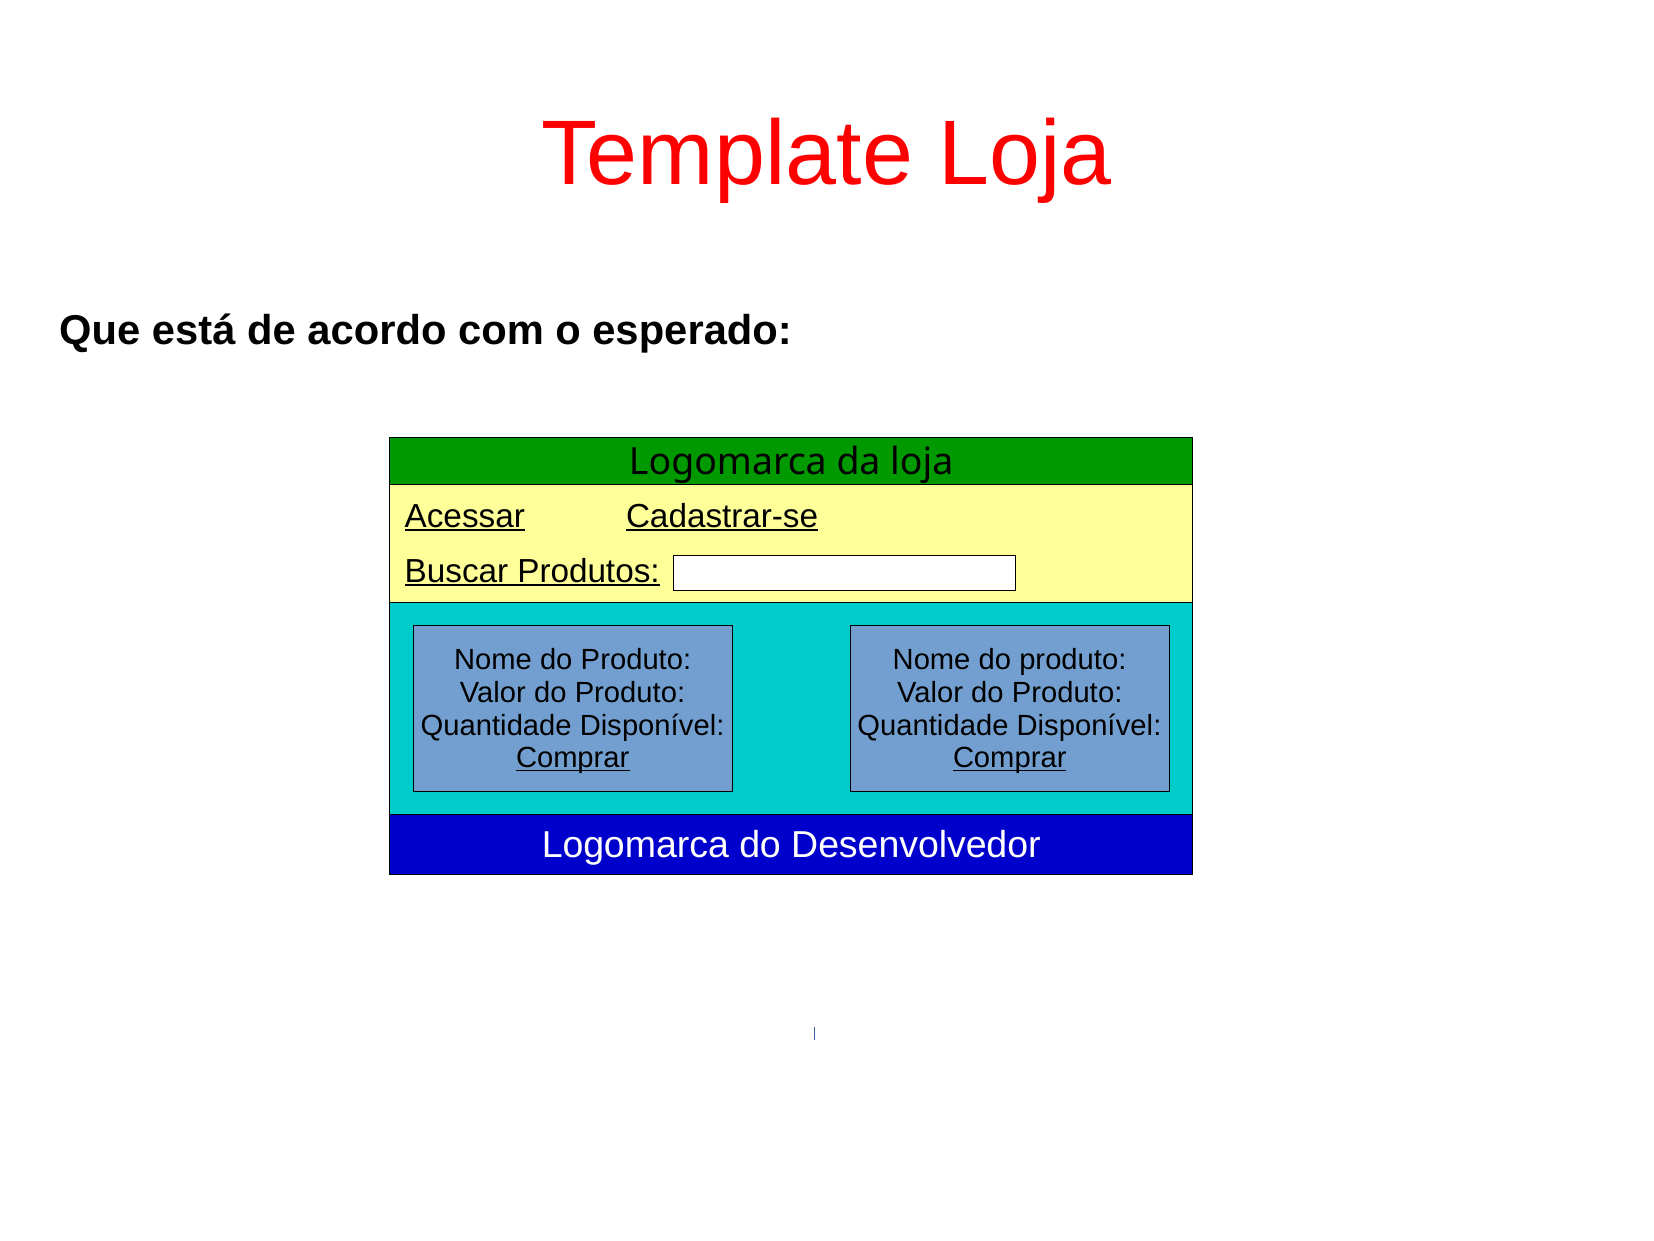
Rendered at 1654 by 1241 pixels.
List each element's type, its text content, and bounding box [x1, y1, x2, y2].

text_box Nome do produto: Valor do Produto: Quantidade Disponível: Comprar [850, 625, 1170, 792]
text_box Acessar Cadastrar-se Buscar Produtos: [389, 484, 1193, 602]
text_box [389, 602, 1193, 814]
title Template Loja [82, 49, 1571, 257]
text_box [673, 555, 1016, 591]
text_box Nome do Produto: Valor do Produto: Quantidade Disponível: Comprar [413, 625, 733, 792]
text_box Logomarca da loja [389, 437, 1193, 484]
text_box Logomarca do Desenvolvedor [389, 814, 1193, 875]
list Que está de acordo com o esperado: [59, 307, 1548, 1079]
